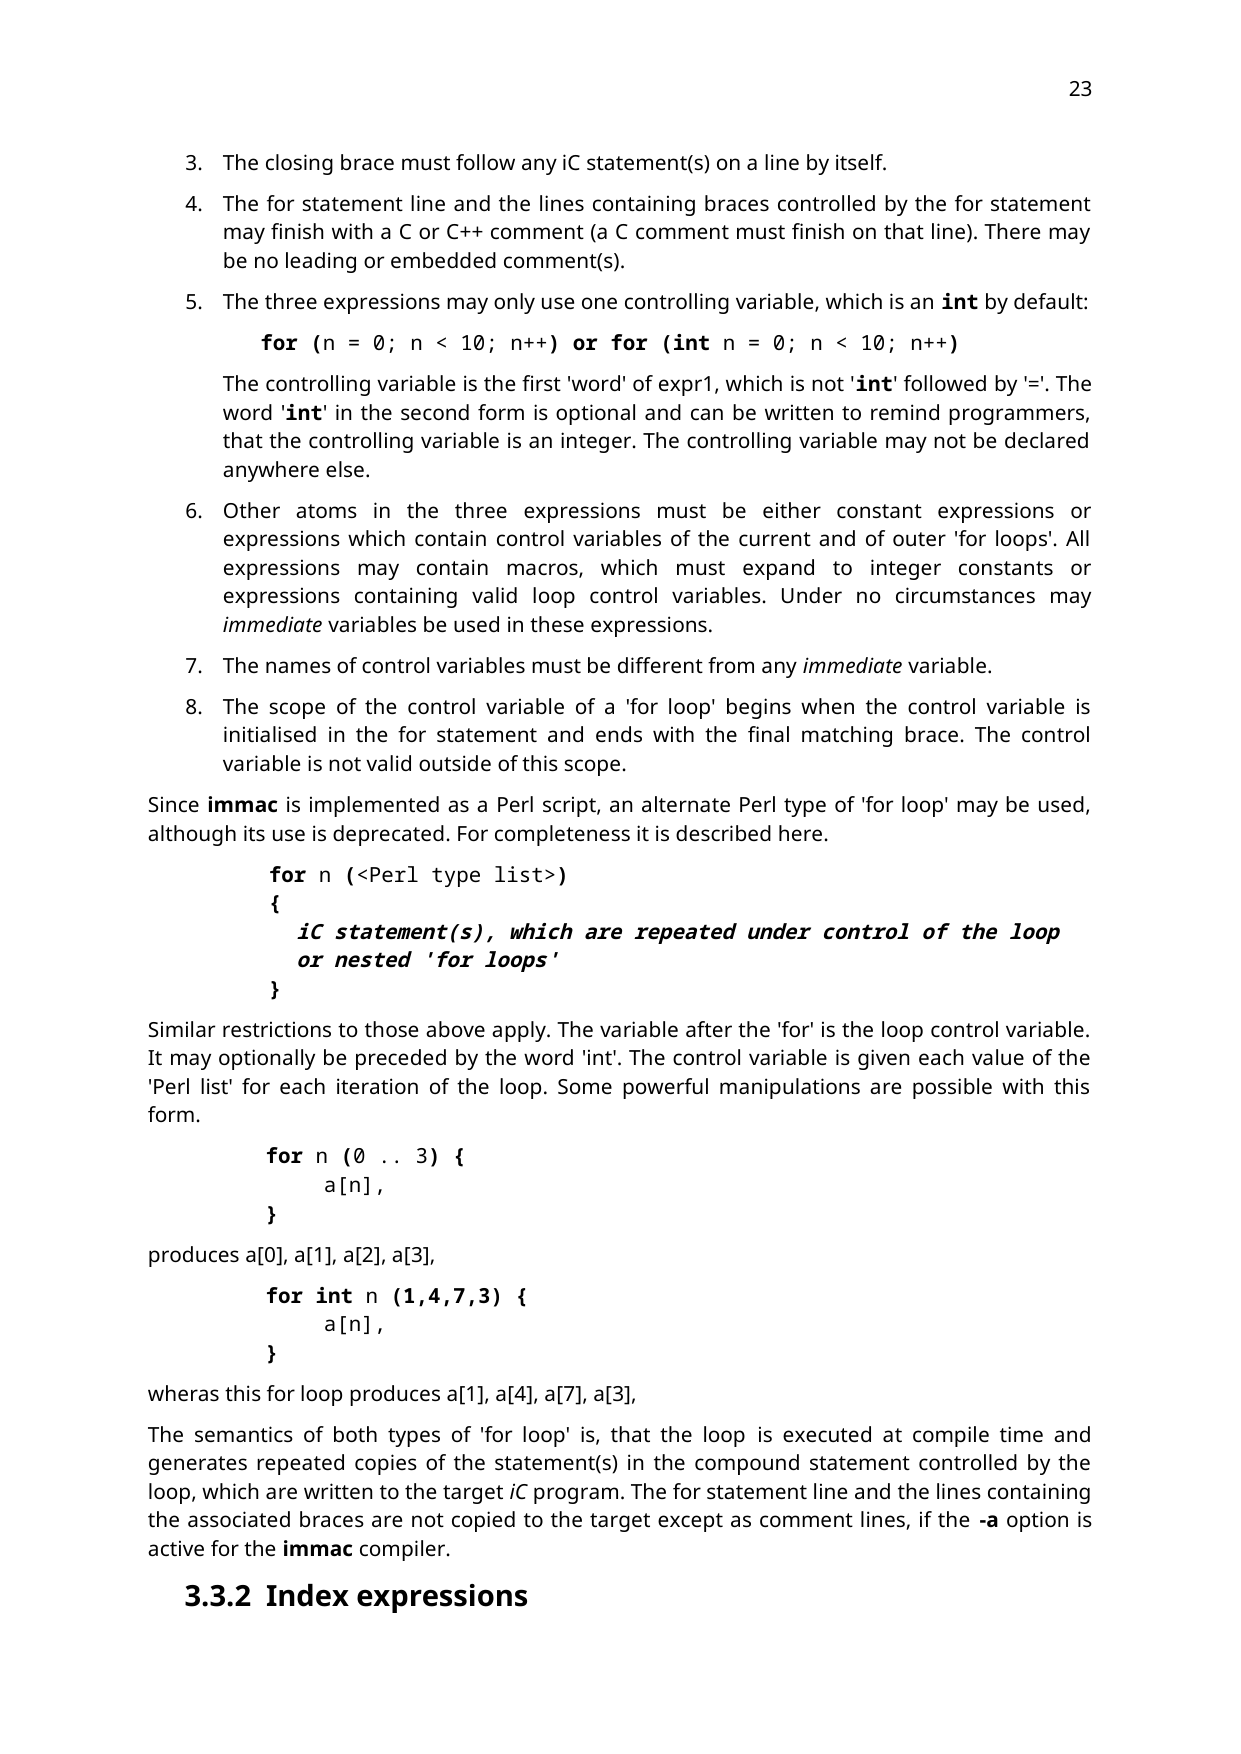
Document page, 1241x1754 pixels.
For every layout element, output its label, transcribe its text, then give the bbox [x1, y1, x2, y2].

text wheras this for loop produces a[1], a[4], a[7], a[3], [148, 1379, 1092, 1407]
text for n (0 .. 3) { a[n], } [265, 1141, 1092, 1227]
list The controlling variable is the first 'word' of expr1, which is not 'int' followed by '='. The word 'int' in the second form is optional and can be written to remind programmers, that the controlling variable is an integer. The controlling variable may not be declared anywhere else. [185, 369, 1092, 483]
list for (n = 0; n < 10; n++) or for (int n = 0; n < 10; n++) [223, 328, 1092, 356]
list The closing brace must follow any iC statement(s) on a line by itself. [185, 148, 1092, 176]
subtitle Index expressions [184, 1575, 1092, 1614]
list The three expressions may only use one controlling variable, which is an int by default: [185, 287, 1092, 315]
list Other atoms in the three expressions must be either constant expressions or expressions which contain control variables of the current and of outer 'for loops'. All expressions may contain macros, which must expand to integer constants or expressions containing valid loop control variables. Under no circumstances may immediate variables be used in these expressions. [185, 496, 1092, 638]
text for int n (1,4,7,3) { a[n], } [265, 1281, 1092, 1366]
list The scope of the control variable of a 'for loop' begins when the control variable is initialised in the for statement and ends with the final matching brace. The control variable is not valid outside of this scope. [185, 692, 1092, 777]
list The for statement line and the lines containing braces controlled by the for statement may finish with a C or C++ comment (a C comment must finish on that line). There may be no leading or embedded comment(s). [185, 189, 1092, 274]
text The semantics of both types of 'for loop' is, that the loop is executed at compile time and generates repeated copies of the statement(s) in the compound statement controlled by the loop, which are written to the target iC program. The for statement line and the lines containing the associated braces are not copied to the target except as comment lines, if the -a option is active for the immac compiler. [148, 1420, 1092, 1562]
text produces a[0], a[1], a[2], a[3], [148, 1239, 1092, 1268]
list The names of control variables must be different from any immediate variable. [185, 651, 1092, 679]
text Since immac is implemented as a Perl script, an alternate Perl type of 'for loop' may be used, although its use is deprecated. For completeness it is described here. [148, 790, 1092, 847]
text Similar restrictions to those above apply. The variable after the 'for' is the loop control variable. It may optionally be preceded by the word 'int'. The control variable is given each value of the 'Perl list' for each iteration of the loop. Some powerful manipulations are possible with this form. [148, 1015, 1092, 1129]
text for n (<Perl type list>) { iC statement(s), which are repeated under control of the loop or nested 'for loops' } [268, 859, 1092, 1002]
